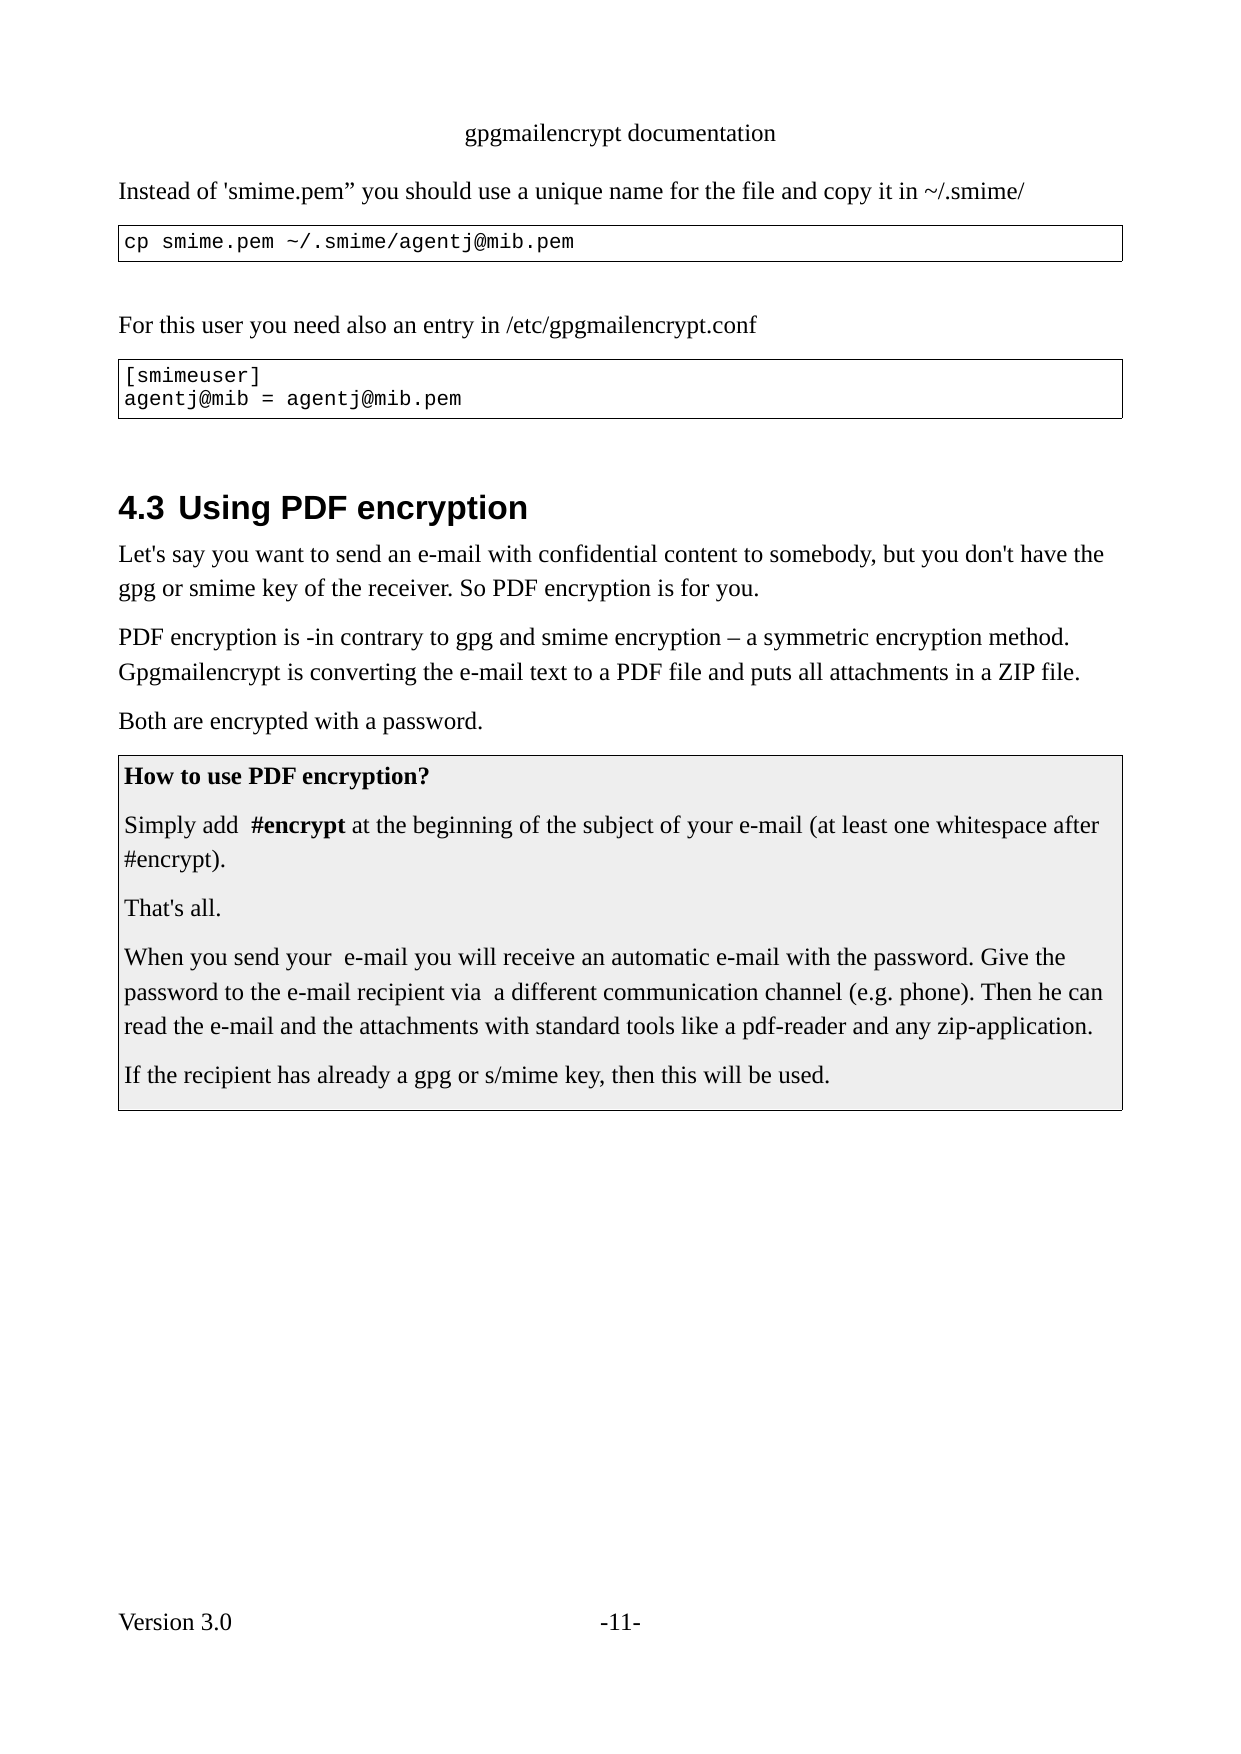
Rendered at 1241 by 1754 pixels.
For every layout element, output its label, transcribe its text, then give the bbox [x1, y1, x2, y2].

text Both are encrypted with a password. [118, 706, 1122, 735]
table_header cp smime.pem ~/.smime/agentj@mib.pem [119, 226, 1122, 261]
text For this user you need also an entry in /etc/gpgmailencrypt.conf [118, 310, 1122, 338]
table_header How to use PDF encryption? Simply add #encrypt at the beginning of the subject of your e-mail (at least one whitespace after #encrypt). That's all. When you send your e-mail you will receive an automatic e-mail with the password. Give the password to the e-mail recipient via a different communication channel (e.g. phone). Then he can read the e-mail and the attachments with standard tools like a pdf-reader and any zip-application. If the recipient has already a gpg or s/mime key, then this will be used. [119, 756, 1122, 1109]
text Instead of 'smime.pem” you should use a unique name for the file and copy it in ~/.smime/ [118, 176, 1122, 205]
subtitle Using PDF encryption [118, 488, 1122, 526]
text PDF encryption is -in contrary to gpg and smime encryption – a symmetric encryption method. Gpgmailencrypt is converting the e-mail text to a PDF file and puts all attachments in a ZIP file. [118, 622, 1122, 686]
text Let's say you want to send an e-mail with confidential content to somebody, but you don't have the gpg or smime key of the receiver. So PDF encryption is for you. [118, 539, 1122, 602]
table_header [smimeuser] agentj@mib = agentj@mib.pem [119, 360, 1122, 418]
